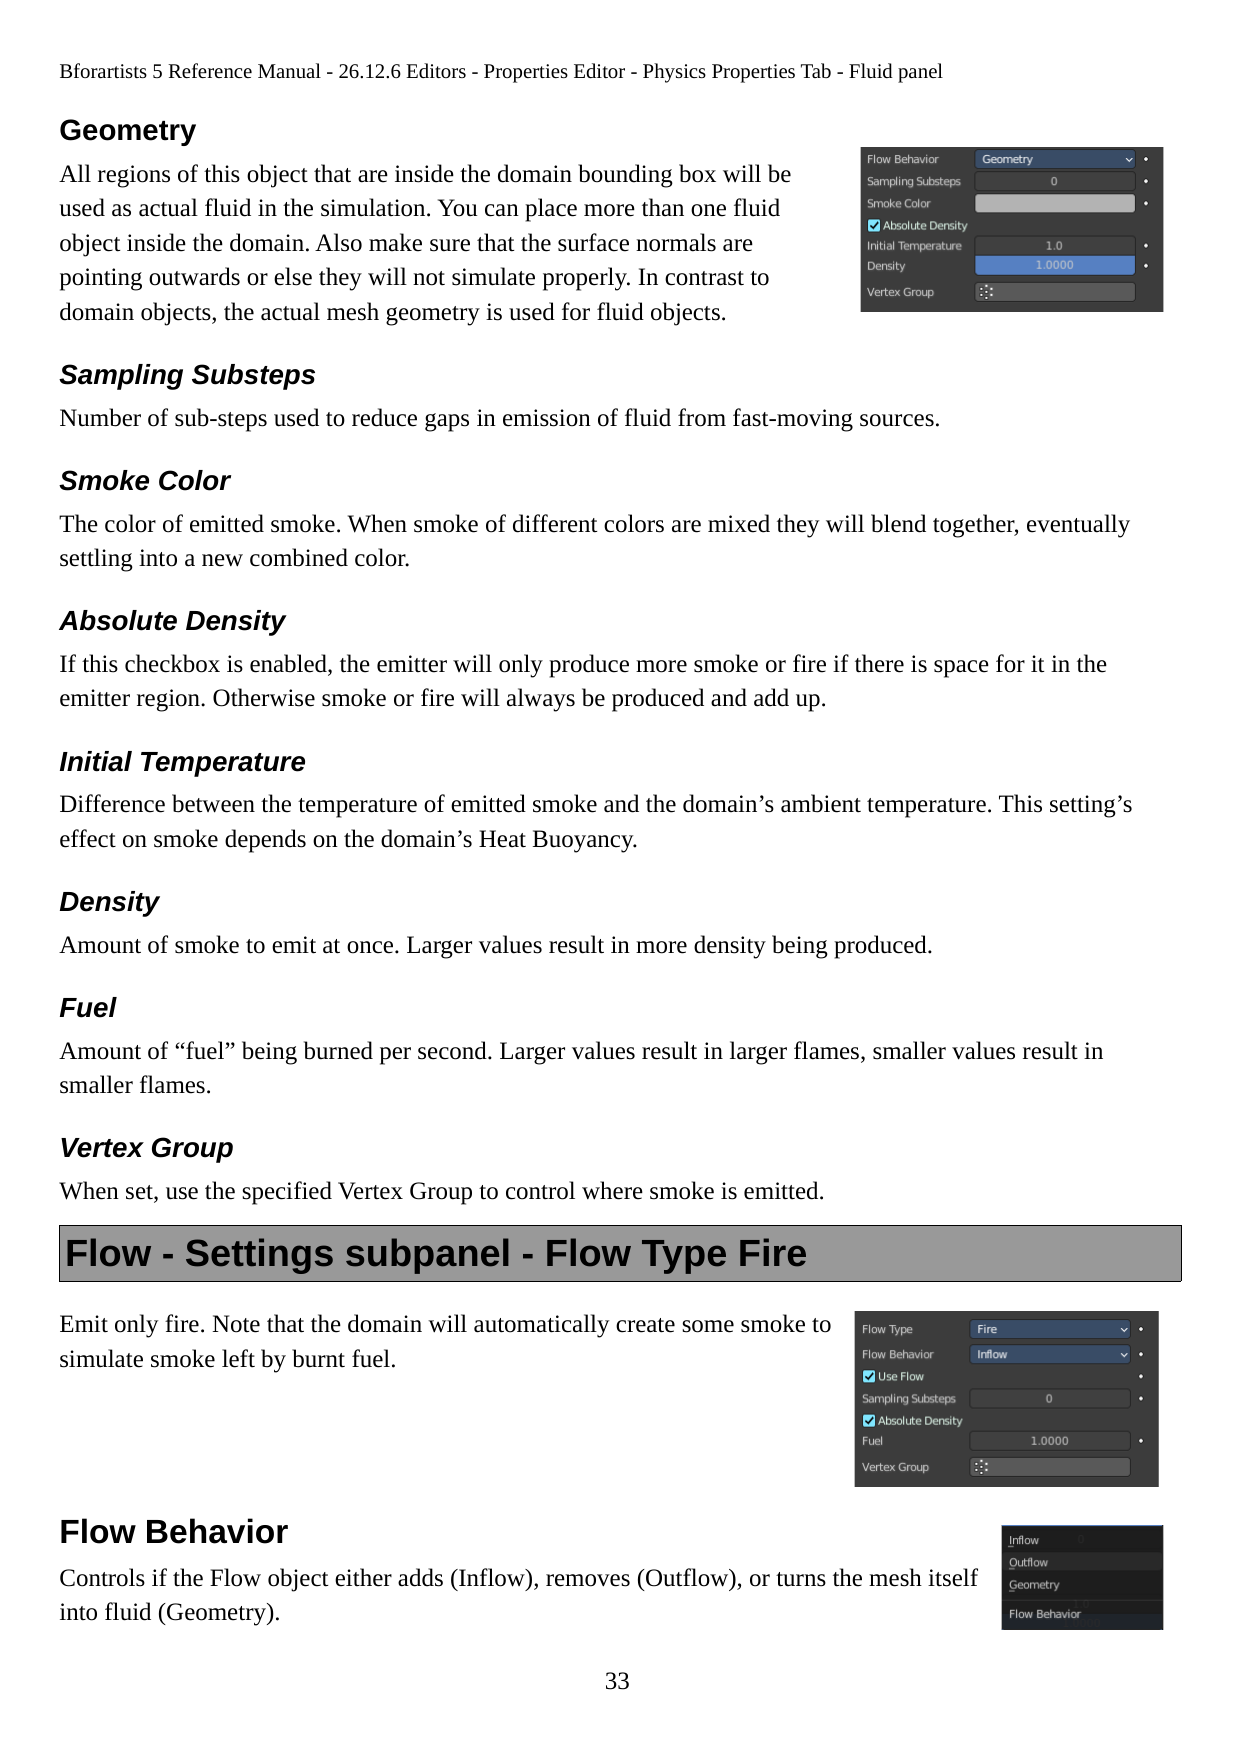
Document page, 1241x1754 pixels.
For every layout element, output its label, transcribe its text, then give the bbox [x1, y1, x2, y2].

subtitle Sampling Substeps [59, 358, 1181, 390]
table_header Flow - Settings subpanel - Flow Type Fire [60, 1226, 1181, 1281]
text Emit only fire. Note that the domain will automatically create some smoke to simulate smoke left by burnt fuel. [59, 1309, 1181, 1373]
subtitle Initial Temperature [59, 745, 1181, 777]
subtitle Flow Behavior [59, 1512, 1181, 1551]
picture [854, 1311, 1159, 1487]
text Amount of “fuel” being burned per second. Larger values result in larger flames, smaller values result in smaller flames. [59, 1036, 1181, 1099]
text Controls if the Flow object either adds (Inflow), removes (Outflow), or turns the mesh itself into fluid (Geometry). [59, 1563, 1001, 1626]
text When set, use the specified Vertex Group to control where smoke is emitted. [59, 1176, 1181, 1205]
text Number of sub-steps used to reduce gaps in emission of fluid from fast-moving sources. [59, 403, 1181, 431]
text The color of emitted smoke. When smoke of different colors are mixed they will blend together, eventually settling into a new combined color. [59, 509, 1181, 572]
text If this checkbox is enabled, the emitter will only produce more smoke or fire if there is space for it in the emitter region. Otherwise smoke or fire will always be produced and add up. [59, 649, 1181, 712]
subtitle Vertex Group [59, 1132, 1181, 1164]
subtitle Smoke Color [59, 464, 1181, 496]
text All regions of this object that are inside the domain bounding box will be used as actual fluid in the simulation. You can place more than one fluid object inside the domain. Also make sure that the surface normals are pointing outwards or else they will not simulate properly. In contrast to domain objects, the actual mesh geometry is used for fluid objects. [59, 159, 1181, 326]
text Difference between the temperature of emitted smoke and the domain’s ambient temperature. This setting’s effect on smoke depends on the domain’s Heat Buoyancy. [59, 789, 1181, 853]
subtitle Absolute Density [59, 605, 1181, 637]
subtitle Fuel [59, 991, 1181, 1023]
subtitle Geometry [59, 113, 1181, 146]
picture [1001, 1525, 1164, 1630]
picture [860, 147, 1164, 312]
subtitle Density [59, 886, 1181, 917]
text Amount of smoke to emit at once. Larger values result in more density being produced. [59, 930, 1181, 959]
